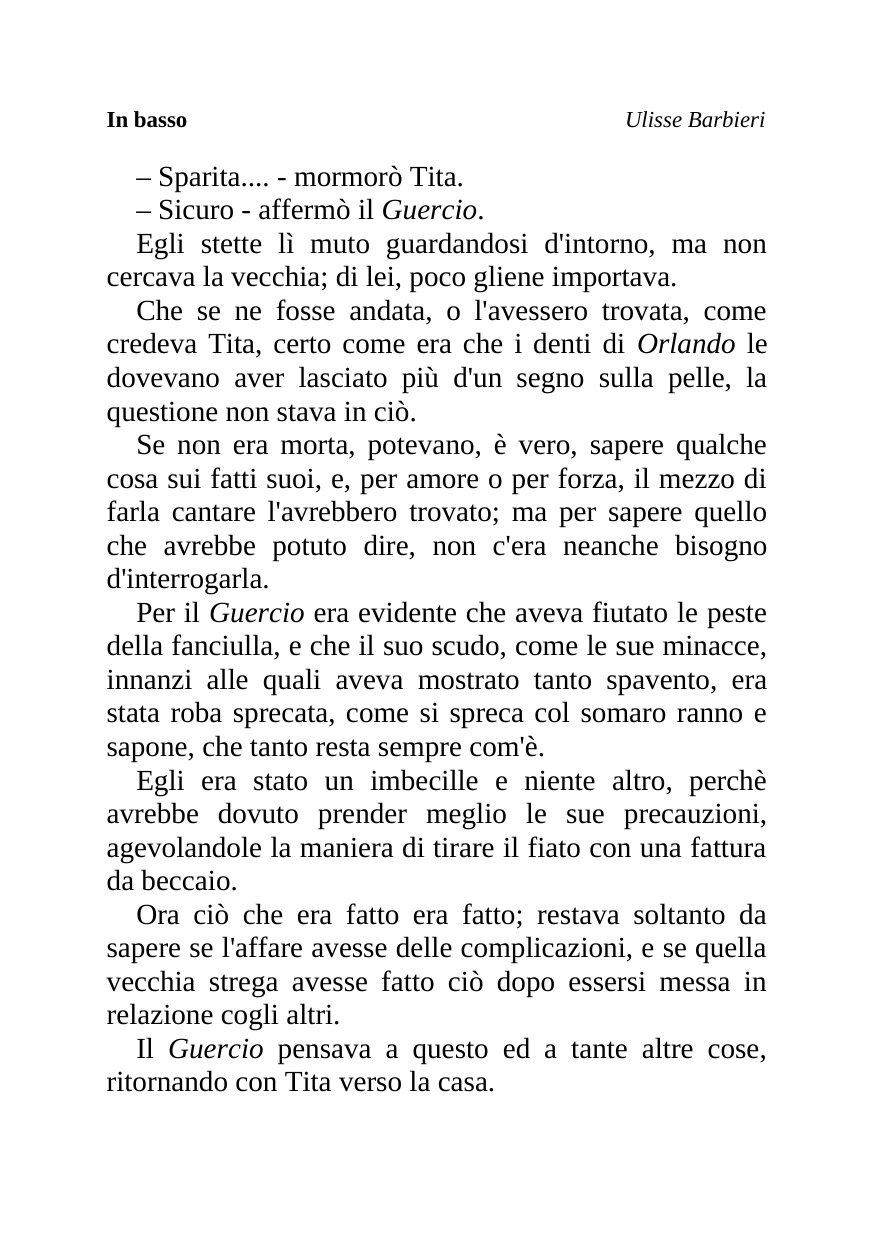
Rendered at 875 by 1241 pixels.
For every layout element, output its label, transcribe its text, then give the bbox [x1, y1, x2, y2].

text Ora ciò che era fatto era fatto; restava soltanto da sapere se l'affare avesse delle complicazioni, e se quella vecchia strega avesse fatto ciò dopo essersi messa in relazione cogli altri. [106, 897, 768, 1031]
text Per il Guercio era evidente che aveva fiutato le peste della fanciulla, e che il suo scudo, come le sue minacce, innanzi alle quali aveva mostrato tanto spavento, era stata roba sprecata, come si spreca col somaro ranno e sapone, che tanto resta sempre com'è. [106, 595, 768, 763]
text Che se ne fosse andata, o l'avessero trovata, come credeva Tita, certo come era che i denti di Orlando le dovevano aver lasciato più d'un segno sulla pelle, la questione non stava in ciò. [106, 293, 768, 427]
text Il Guercio pensava a questo ed a tante altre cose, ritornando con Tita verso la casa. [106, 1031, 768, 1098]
text Egli era stato un imbecille e niente altro, perchè avrebbe dovuto prender meglio le sue precauzioni, agevolandole la maniera di tirare il fiato con una fattura da beccaio. [106, 763, 768, 897]
text – Sicuro - affermò il Guercio. [106, 192, 768, 226]
text Egli stette lì muto guardandosi d'intorno, ma non cercava la vecchia; di lei, poco gliene importava. [106, 226, 768, 293]
text Se non era morta, potevano, è vero, sapere qualche cosa sui fatti suoi, e, per amore o per forza, il mezzo di farla cantare l'avrebbero trovato; ma per sapere quello che avrebbe potuto dire, non c'era neanche bisogno d'interrogarla. [106, 427, 768, 595]
text – Sparita.... - mormorò Tita. [106, 159, 768, 192]
